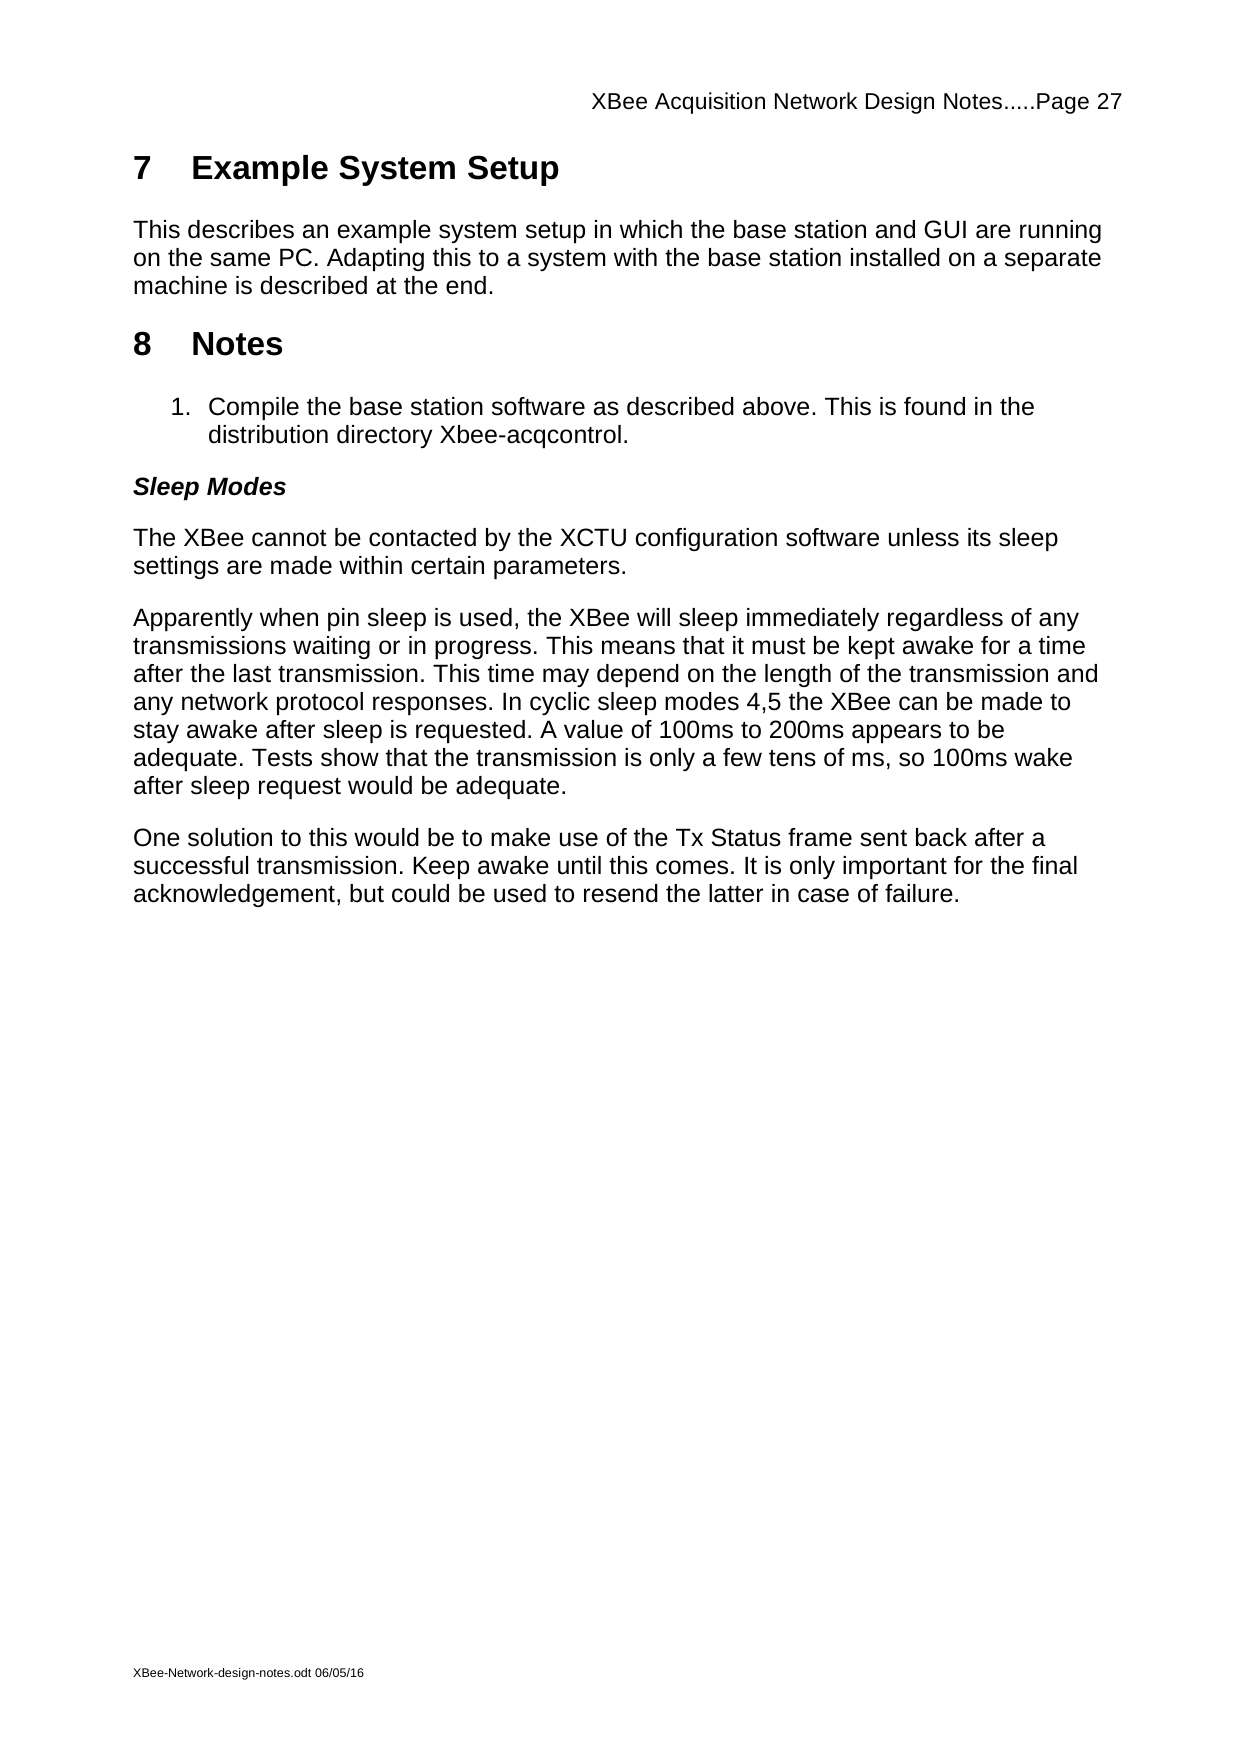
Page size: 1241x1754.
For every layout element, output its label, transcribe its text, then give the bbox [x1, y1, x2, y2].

subtitle Notes [133, 325, 1123, 363]
text This describes an example system setup in which the base station and GUI are running on the same PC. Adapting this to a system with the base station installed on a separate machine is described at the end. [133, 216, 1123, 300]
list Compile the base station software as described above. This is found in the distribution directory Xbee-acqcontrol. [170, 393, 1123, 449]
subtitle Example System Setup [133, 149, 1123, 186]
text The XBee cannot be contacted by the XCTU configuration software unless its sleep settings are made within certain parameters. [133, 524, 1123, 580]
text Sleep Modes [133, 472, 1123, 500]
text Apparently when pin sleep is used, the XBee will sleep immediately regardless of any transmissions waiting or in progress. This means that it must be kept awake for a time after the last transmission. This time may depend on the length of the transmission and any network protocol responses. In cyclic sleep modes 4,5 the XBee can be made to stay awake after sleep is requested. A value of 100ms to 200ms appears to be adequate. Tests show that the transmission is only a few tens of ms, so 100ms wake after sleep request would be adequate. [133, 604, 1123, 800]
text One solution to this would be to make use of the Tx Status frame sent back after a successful transmission. Keep awake until this comes. It is only important for the final acknowledgement, but could be used to resend the latter in case of failure. [133, 823, 1123, 908]
